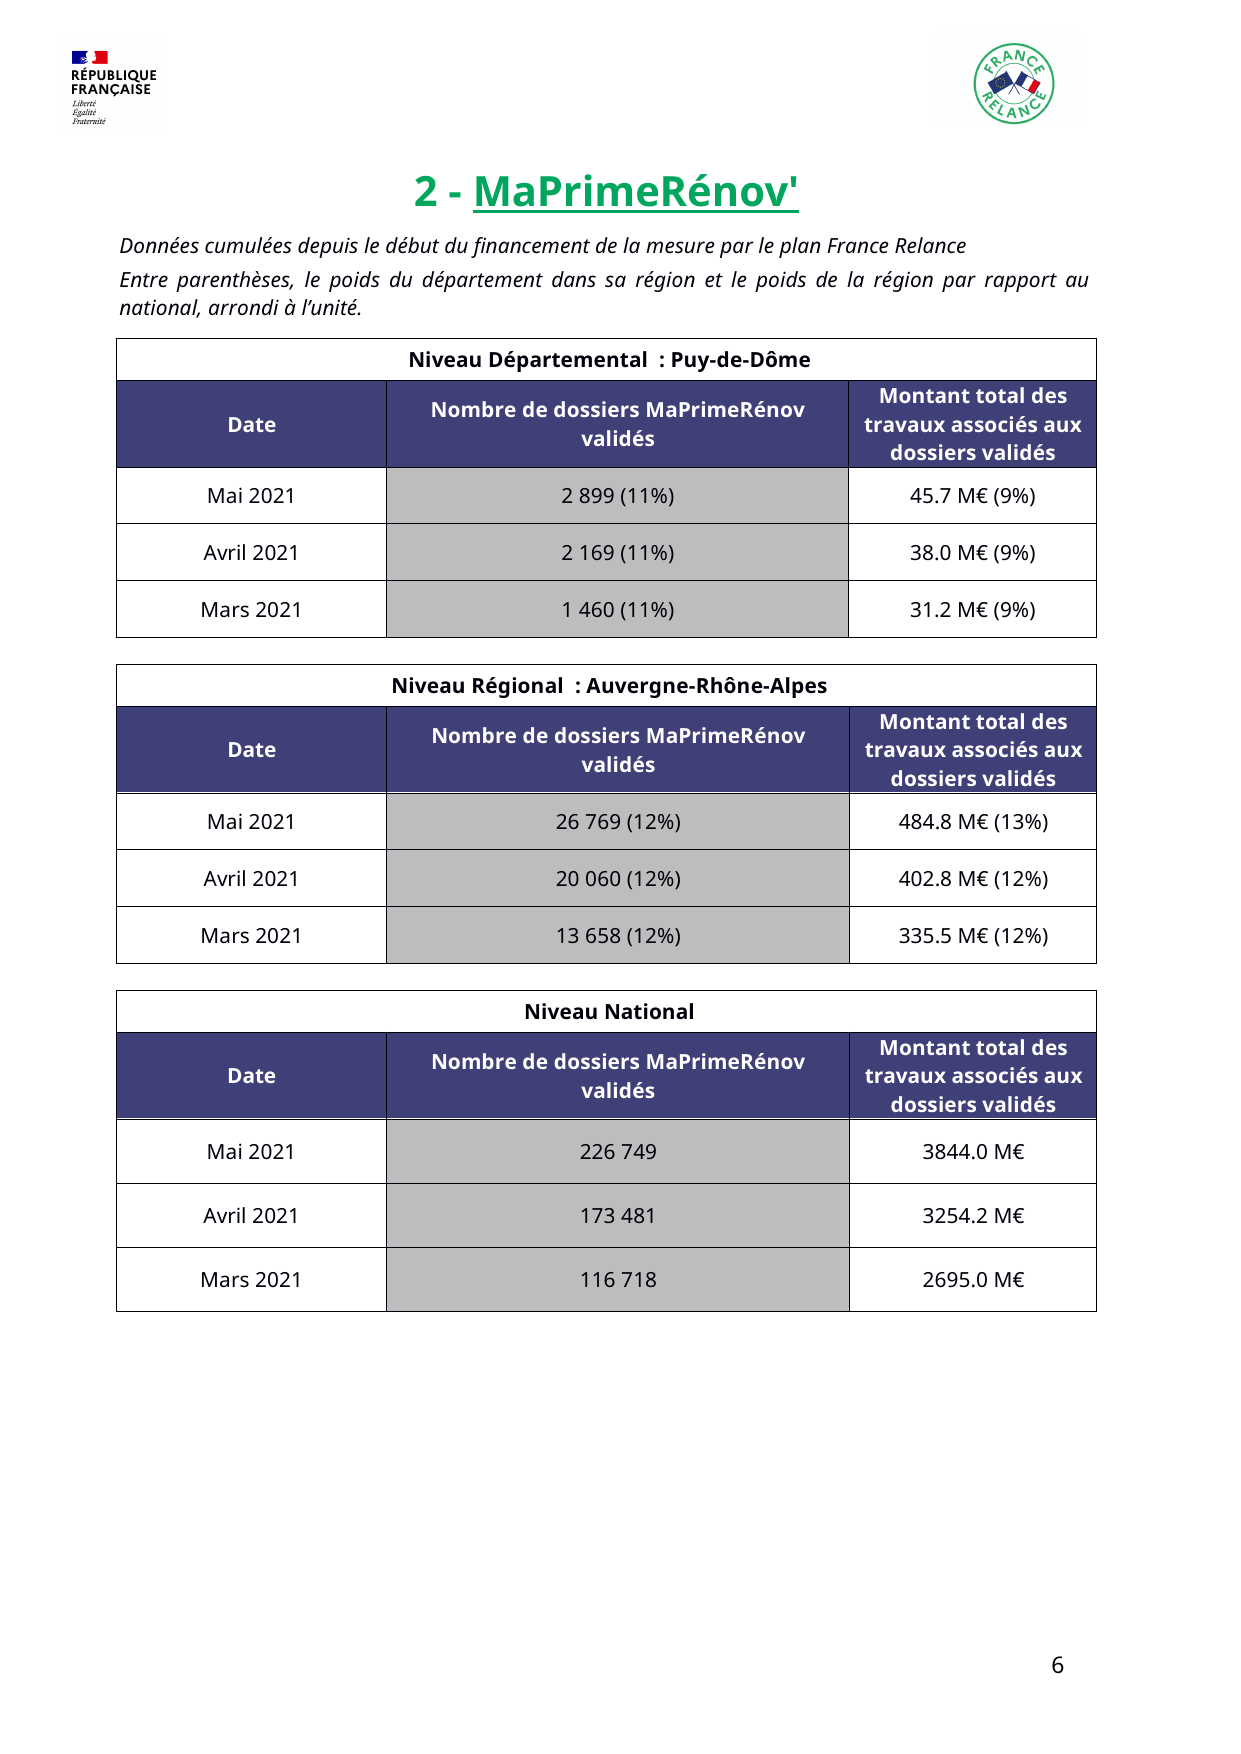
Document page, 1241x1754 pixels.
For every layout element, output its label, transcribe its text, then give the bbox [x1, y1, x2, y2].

table_header Niveau National [117, 991, 1096, 1032]
table_cell Montant total des travaux associés aux dossiers validés [849, 381, 1096, 467]
table_cell 45.7 M€ (9%) [849, 468, 1096, 523]
table_cell Avril 2021 [117, 850, 386, 906]
table_cell 1 460 (11%) [387, 581, 848, 637]
table_cell 173 481 [387, 1184, 849, 1247]
table_cell 13 658 (12%) [387, 907, 849, 963]
text Données cumulées depuis le début du financement de la mesure par le plan France Relance [119, 231, 1094, 260]
table_cell 38.0 M€ (9%) [849, 524, 1096, 580]
table_cell 31.2 M€ (9%) [849, 581, 1096, 637]
subtitle 2 - MaPrimeRénov' [119, 162, 1094, 219]
table_cell 2695.0 M€ [850, 1248, 1096, 1311]
picture [935, 31, 1093, 126]
table_cell Date [117, 707, 386, 792]
table_cell Mars 2021 [117, 1248, 386, 1311]
table_cell 2 899 (11%) [387, 468, 848, 523]
table_cell Avril 2021 [117, 524, 386, 580]
table_cell Nombre de dossiers MaPrimeRénov validés [387, 381, 848, 467]
text Entre parenthèses, le poids du département dans sa région et le poids de la région par rapport au national, arrondi à l’unité. [119, 264, 1094, 322]
table_cell Avril 2021 [117, 1184, 386, 1247]
table_cell Mai 2021 [117, 468, 386, 523]
table_header Niveau Régional : Auvergne-Rhône-Alpes [117, 665, 1096, 706]
table_cell 402.8 M€ (12%) [850, 850, 1096, 906]
table_cell Mai 2021 [117, 1120, 386, 1183]
picture [60, 39, 169, 137]
table_cell Mai 2021 [117, 794, 386, 849]
table_cell 226 749 [387, 1120, 849, 1183]
table_cell 335.5 M€ (12%) [850, 907, 1096, 963]
table_header Niveau Départemental : Puy-de-Dôme [117, 339, 1096, 380]
table_cell Mars 2021 [117, 581, 386, 637]
table_cell 2 169 (11%) [387, 524, 848, 580]
table_cell Nombre de dossiers MaPrimeRénov validés [387, 707, 849, 792]
table_cell Date [117, 1033, 386, 1118]
table_cell 484.8 M€ (13%) [850, 794, 1096, 849]
table_cell Montant total des travaux associés aux dossiers validés [850, 1033, 1096, 1118]
table_cell 3254.2 M€ [850, 1184, 1096, 1247]
table_cell Nombre de dossiers MaPrimeRénov validés [387, 1033, 849, 1118]
table_cell 116 718 [387, 1248, 849, 1311]
table_cell 3844.0 M€ [850, 1120, 1096, 1183]
table_cell Montant total des travaux associés aux dossiers validés [850, 707, 1096, 792]
table_cell Mars 2021 [117, 907, 386, 963]
table_cell 26 769 (12%) [387, 794, 849, 849]
table_cell Date [117, 381, 386, 467]
table_cell 20 060 (12%) [387, 850, 849, 906]
